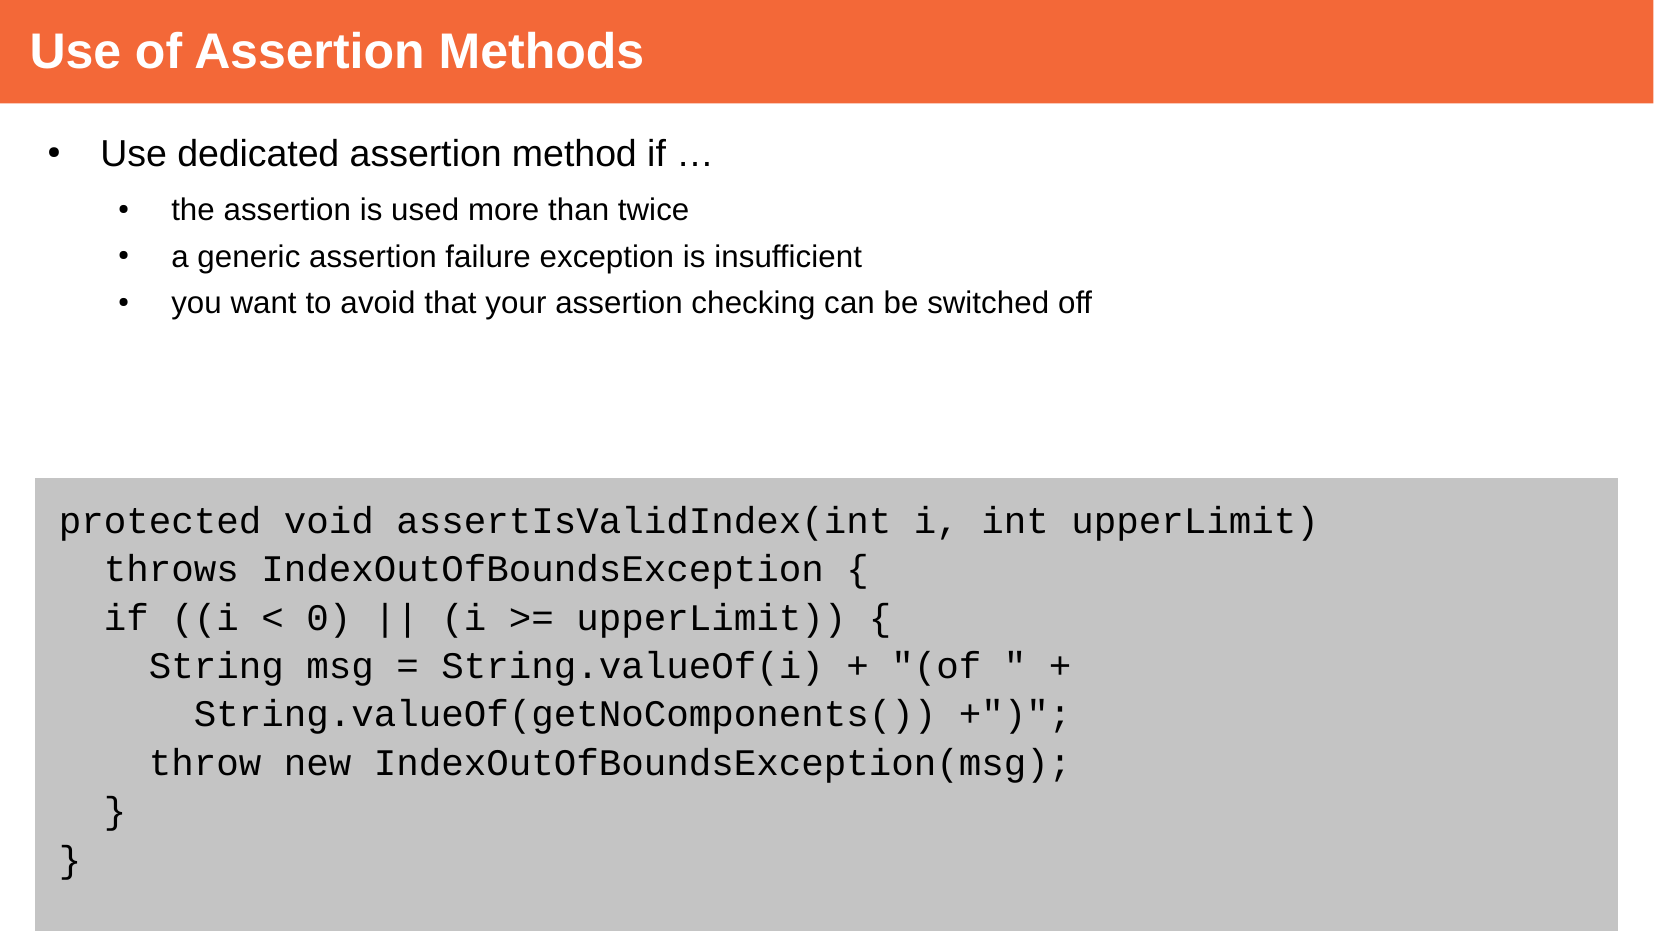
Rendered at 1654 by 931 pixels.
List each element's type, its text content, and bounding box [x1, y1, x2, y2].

list Use dedicated assertion method if … the assertion is used more than twice a generic assertion failure exception is insufficient you want to avoid that your assertion checking can be switched off [29, 132, 1625, 467]
list protected void assertIsValidIndex(int i, int upperLimit) throws IndexOutOfBoundsException { if ((i < 0) || (i >= upperLimit)) { String msg = String.valueOf(i) + "(of " + String.valueOf(getNoComponents()) +")"; throw new IndexOutOfBoundsException(msg); } } [29, 472, 1625, 931]
title Use of Assertion Methods [0, 0, 1654, 104]
